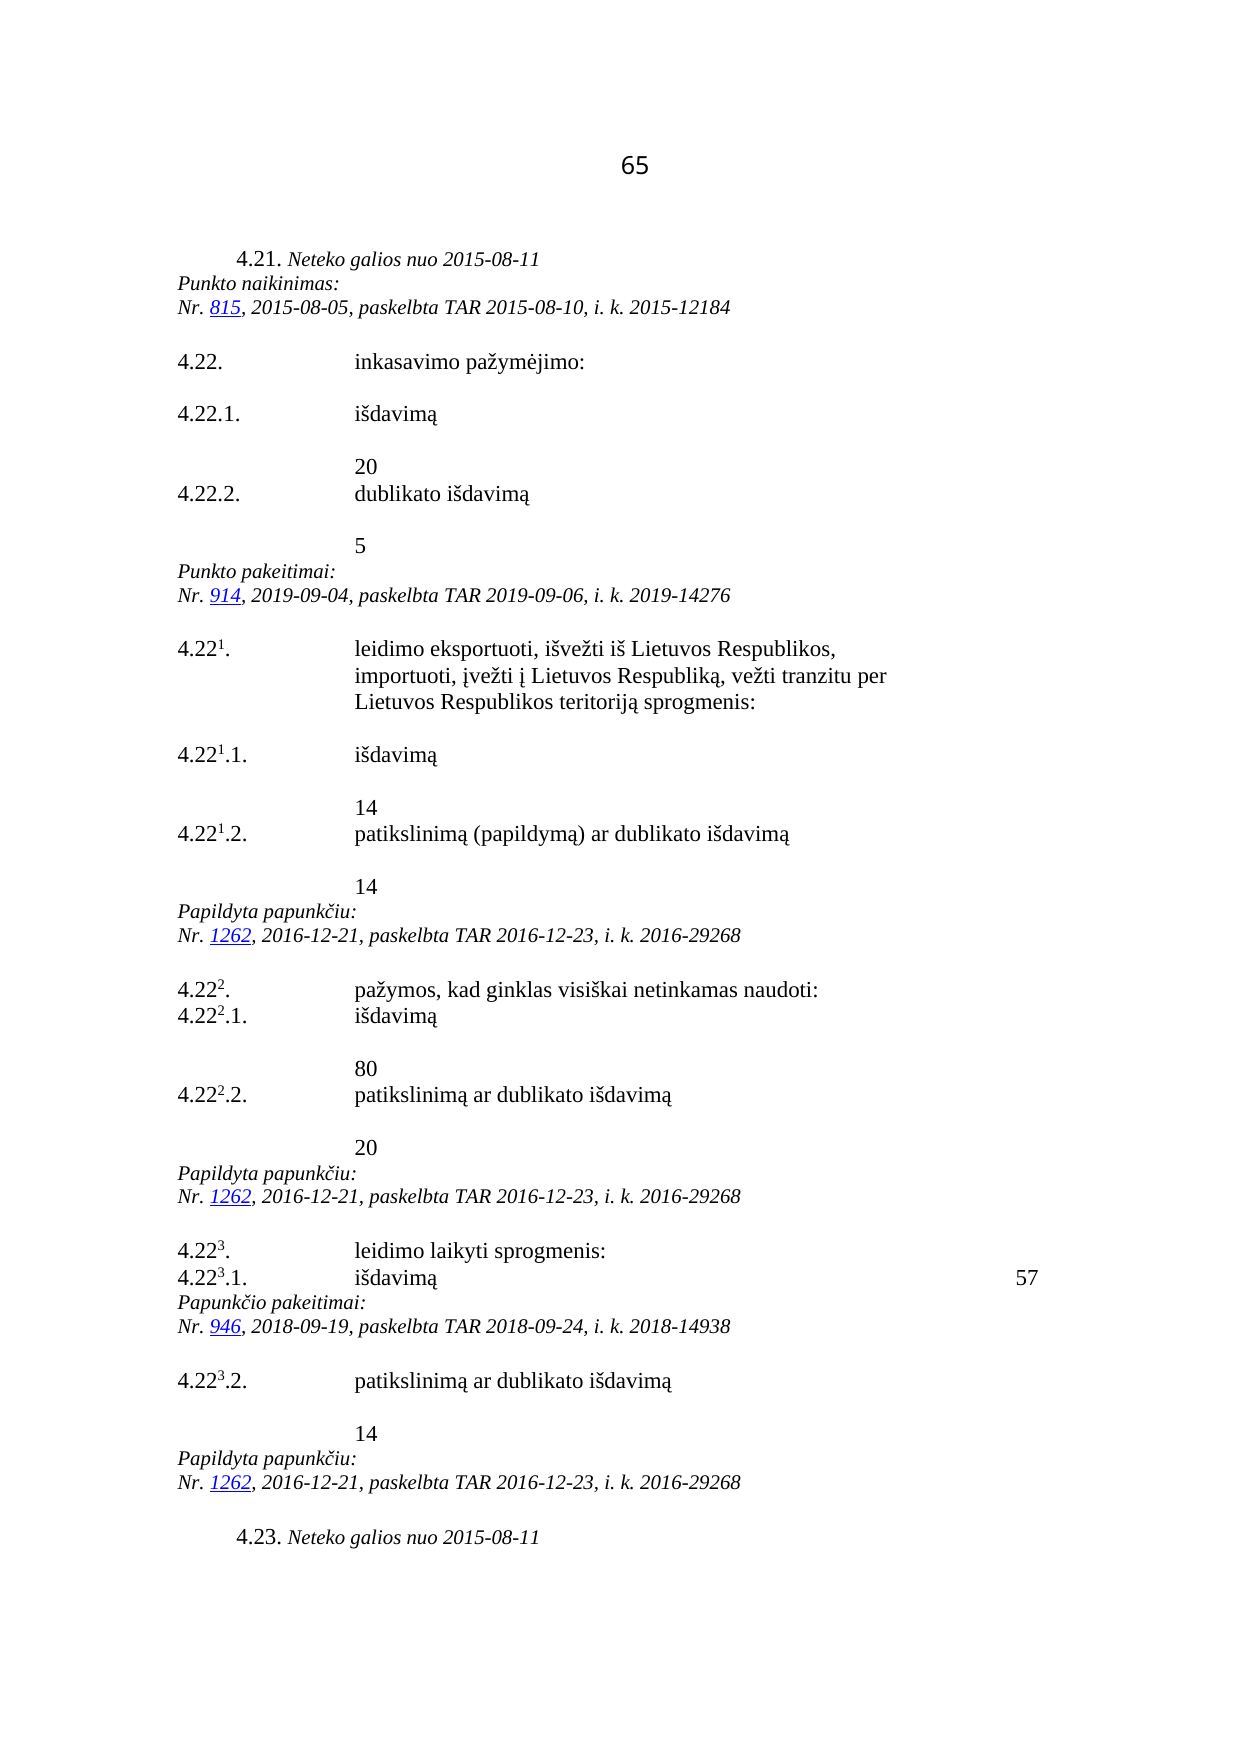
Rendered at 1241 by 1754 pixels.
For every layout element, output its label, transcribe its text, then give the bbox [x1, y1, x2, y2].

text importuoti, įvežti į Lietuvos Respubliką, vežti tranzitu per [354, 662, 945, 688]
text Nr. 1262, 2016-12-21, paskelbta TAR 2016-12-23, i. k. 2016-29268 [177, 923, 1093, 947]
text 4.221.1. išdavimą 14 [177, 741, 945, 820]
text 4.222.2. patikslinimą ar dublikato išdavimą 20 [177, 1081, 945, 1160]
text Lietuvos Respublikos teritoriją sprogmenis: [354, 688, 945, 741]
text 4.223.1. išdavimą 57 [177, 1264, 1093, 1290]
text Papunkčio pakeitimai: [177, 1290, 1093, 1314]
text Papildyta papunkčiu: [177, 1160, 1093, 1184]
text 4.223.2. patikslinimą ar dublikato išdavimą 14 [177, 1367, 945, 1446]
text 4.221. leidimo eksportuoti, išvežti iš Lietuvos Respublikos, [177, 636, 945, 662]
text Nr. 1262, 2016-12-21, paskelbta TAR 2016-12-23, i. k. 2016-29268 [177, 1184, 1093, 1208]
text 4.222. pažymos, kad ginklas visiškai netinkamas naudoti: [177, 976, 945, 1002]
text 4.21. Neteko galios nuo 2015-08-11 [177, 244, 1093, 271]
text 4.22. inkasavimo pažymėjimo: [177, 348, 1034, 401]
text Papildyta papunkčiu: [177, 899, 1093, 923]
text 4.23. Neteko galios nuo 2015-08-11 [177, 1523, 1093, 1549]
text 4.223. leidimo laikyti sprogmenis: [177, 1237, 945, 1264]
text Nr. 946, 2018-09-19, paskelbta TAR 2018-09-24, i. k. 2018-14938 [177, 1314, 1093, 1338]
text Punkto pakeitimai: [177, 559, 1093, 583]
text 4.221.2. patikslinimą (papildymą) ar dublikato išdavimą 14 [177, 820, 945, 899]
text 4.222.1. išdavimą 80 [177, 1002, 945, 1081]
text Punkto naikinimas: [177, 271, 1093, 295]
text Papildyta papunkčiu: [177, 1446, 1093, 1470]
text Nr. 1262, 2016-12-21, paskelbta TAR 2016-12-23, i. k. 2016-29268 [177, 1470, 1093, 1494]
text 4.22.1. išdavimą 20 [177, 401, 1034, 479]
text Nr. 914, 2019-09-04, paskelbta TAR 2019-09-06, i. k. 2019-14276 [177, 583, 1093, 607]
text Nr. 815, 2015-08-05, paskelbta TAR 2015-08-10, i. k. 2015-12184 [177, 295, 1093, 319]
text 4.22.2. dublikato išdavimą 5 [177, 479, 1034, 559]
